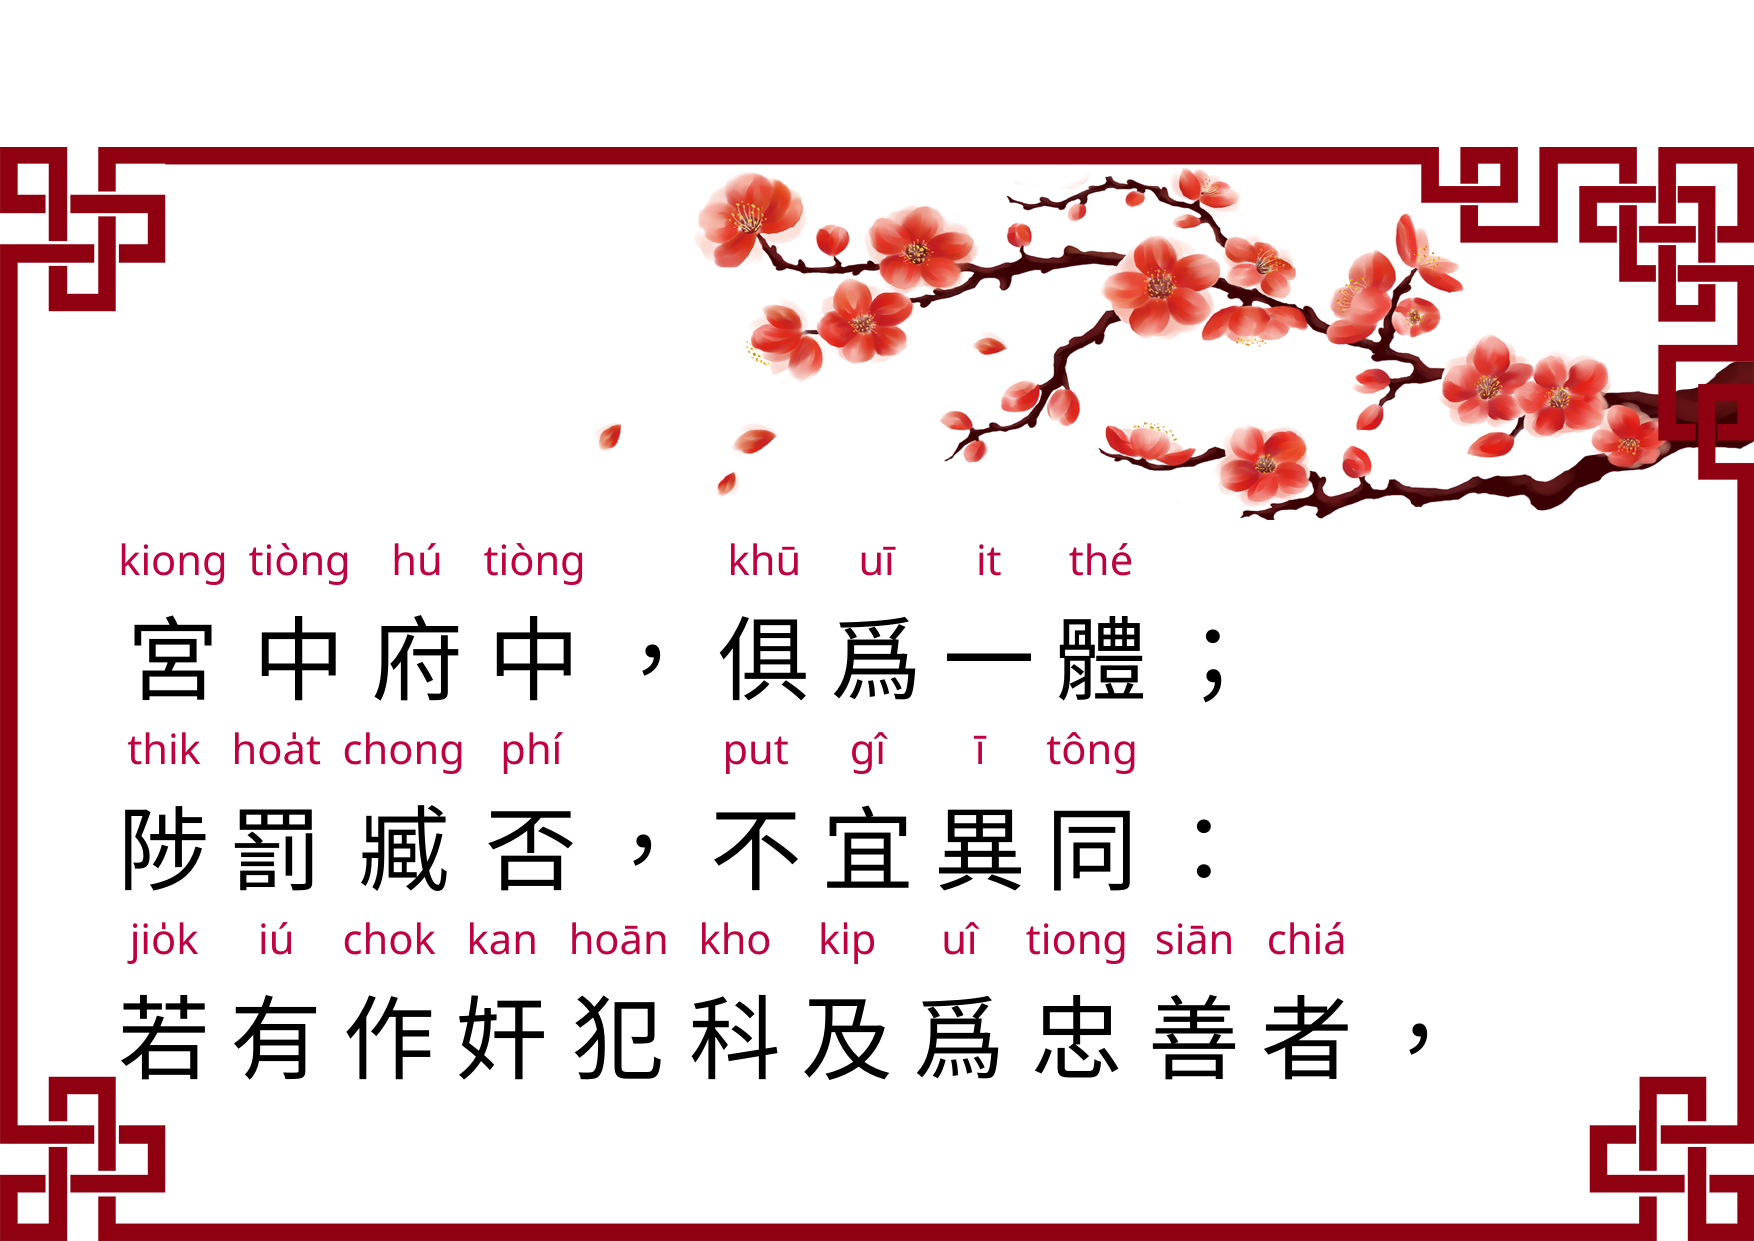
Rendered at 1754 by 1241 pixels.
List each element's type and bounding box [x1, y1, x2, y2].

picture [0, 147, 1754, 1241]
